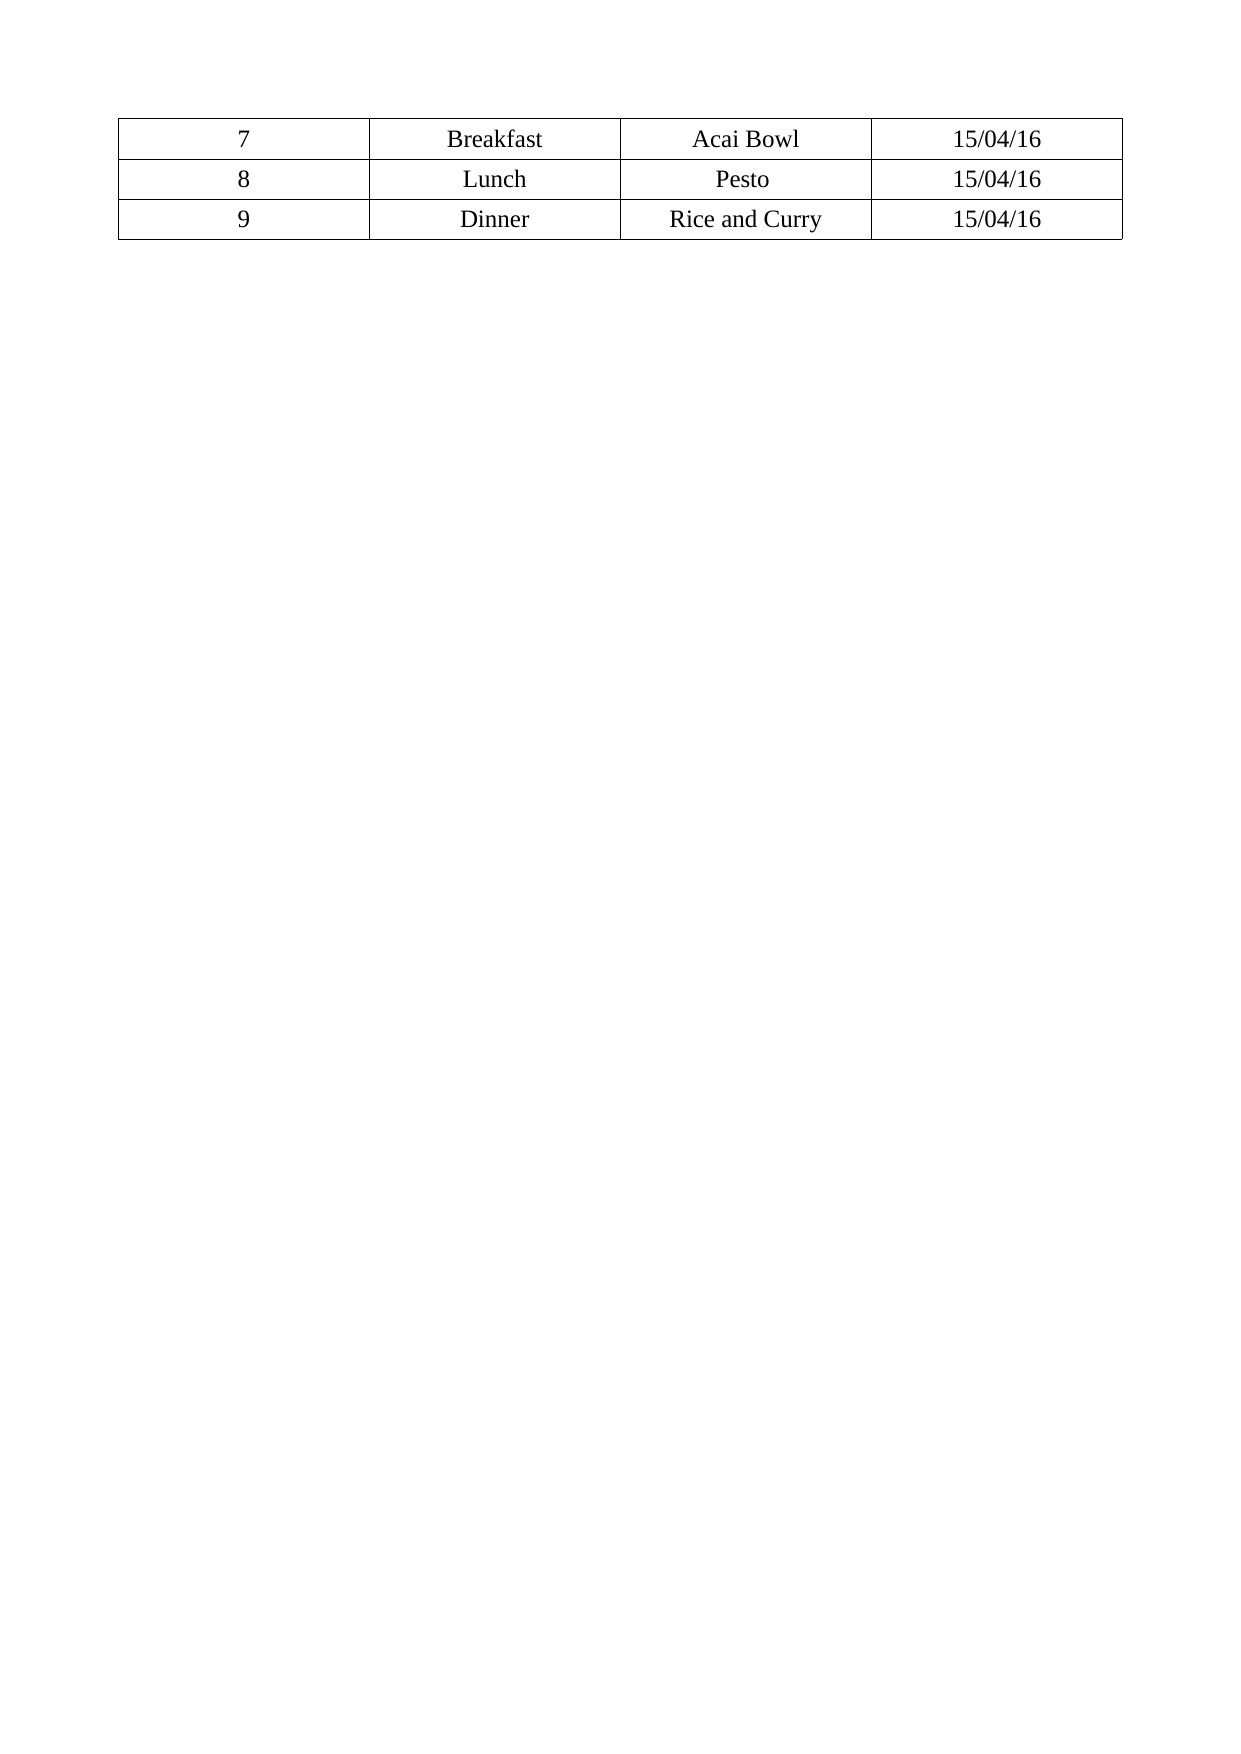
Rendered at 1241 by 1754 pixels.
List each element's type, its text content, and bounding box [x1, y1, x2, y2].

table_cell Pesto [621, 160, 871, 199]
table_cell Acai Bowl [621, 119, 871, 158]
table_cell 15/04/16 [872, 160, 1122, 199]
table_cell Dinner [370, 200, 620, 239]
table_cell Breakfast [370, 119, 620, 158]
table_cell 9 [119, 200, 369, 239]
table_cell 15/04/16 [872, 200, 1122, 239]
table_cell Lunch [370, 160, 620, 199]
table_cell 15/04/16 [872, 119, 1122, 158]
table_cell 7 [119, 119, 369, 158]
table_cell Rice and Curry [621, 200, 871, 239]
table_cell 8 [119, 160, 369, 199]
